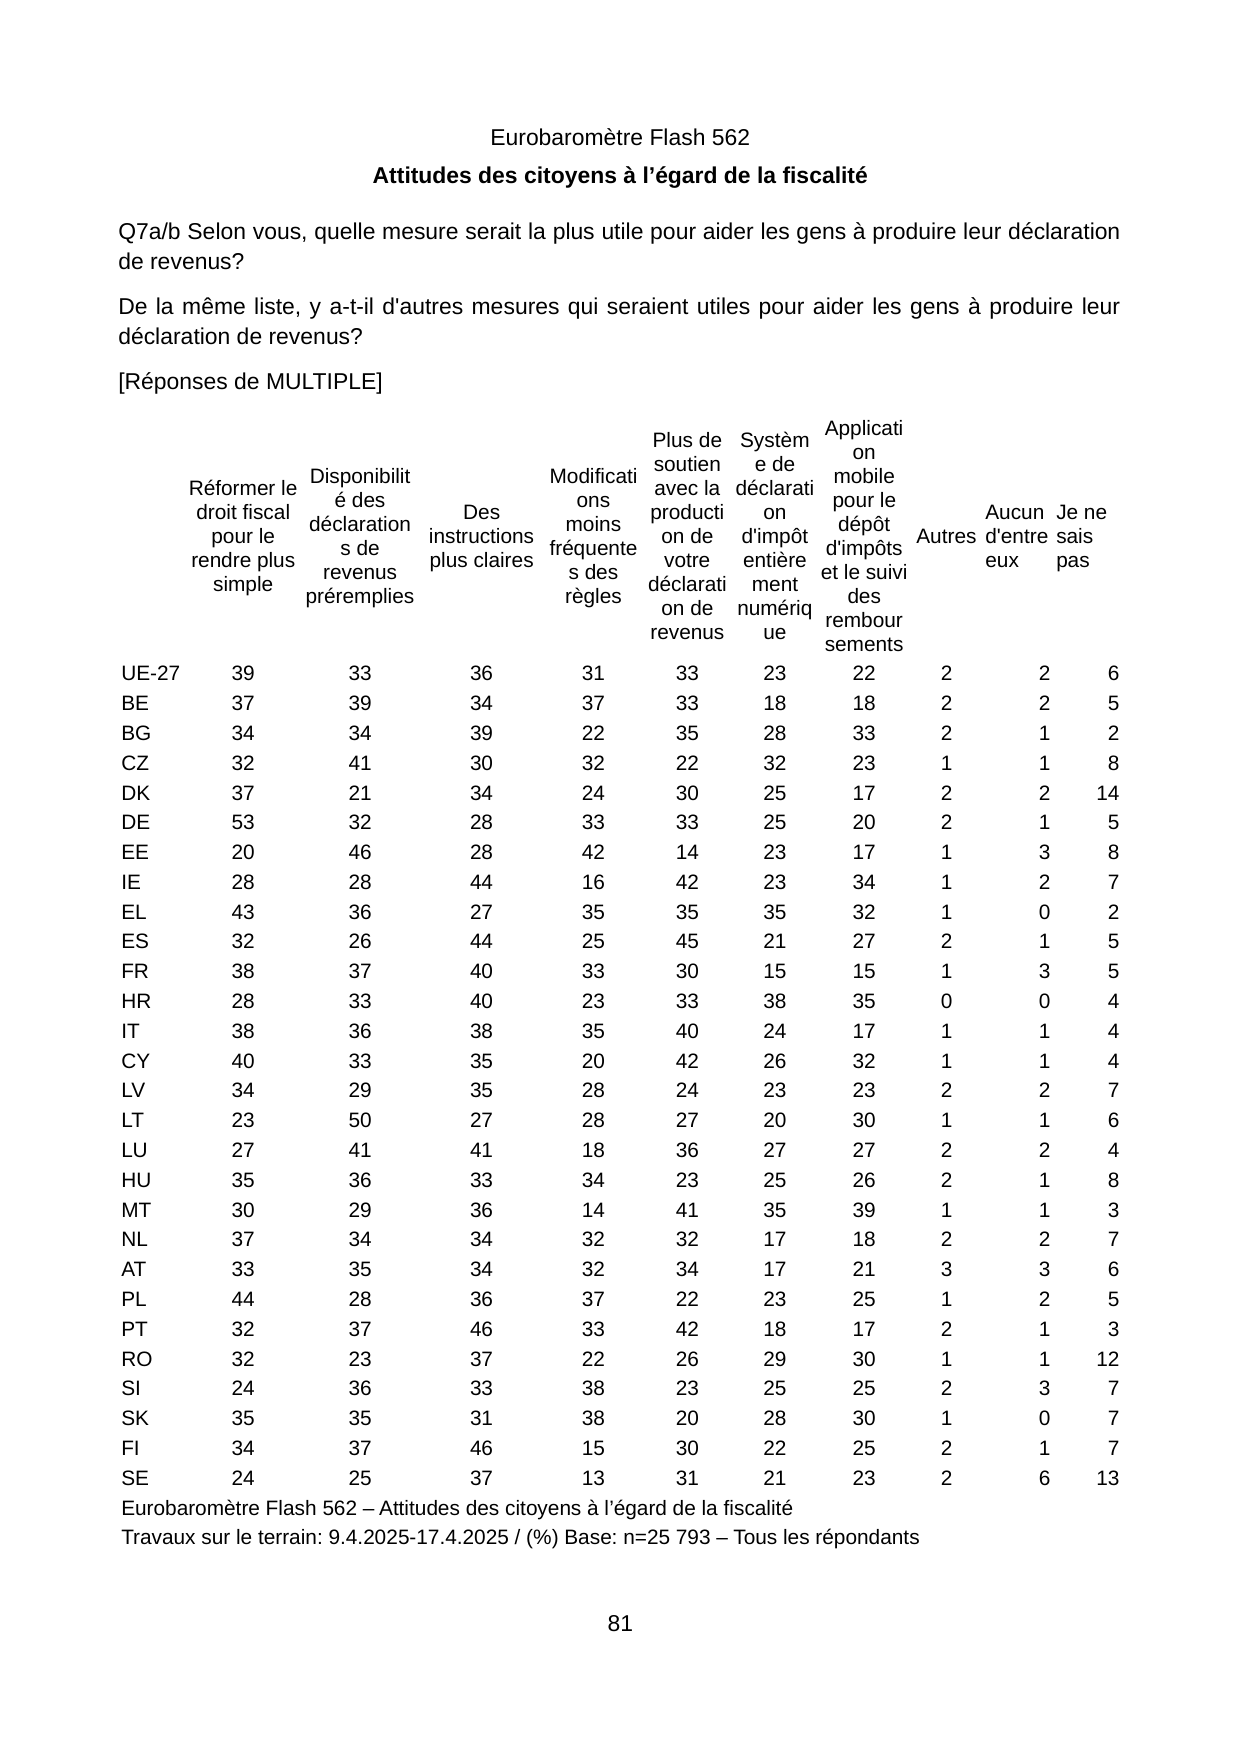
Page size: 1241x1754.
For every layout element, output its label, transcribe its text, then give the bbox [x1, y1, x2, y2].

table_cell 5 [1053, 688, 1122, 718]
table_cell 28 [419, 837, 544, 867]
table_cell 40 [419, 986, 544, 1016]
table_cell 37 [301, 1314, 419, 1343]
table_cell BG [118, 718, 185, 748]
table_cell 30 [643, 778, 732, 807]
table_cell 2 [910, 1463, 982, 1492]
table_cell 6 [982, 1463, 1053, 1492]
table_cell 40 [185, 1046, 301, 1075]
table_cell 4 [1053, 1016, 1122, 1046]
table_cell 35 [185, 1403, 301, 1433]
table_cell 38 [732, 986, 818, 1016]
table_cell 23 [643, 1373, 732, 1403]
table_cell 7 [1053, 867, 1122, 897]
table_cell 25 [544, 926, 642, 956]
table_cell 32 [185, 1314, 301, 1343]
table_cell 17 [732, 1224, 818, 1254]
table_cell 0 [910, 986, 982, 1016]
table_cell DK [118, 778, 185, 807]
table_cell 3 [982, 1373, 1053, 1403]
table_header Des instructions plus claires [419, 413, 544, 658]
table_cell 2 [910, 926, 982, 956]
table_cell 22 [544, 718, 642, 748]
table_cell 41 [643, 1195, 732, 1224]
table_cell 42 [643, 1046, 732, 1075]
table_cell 0 [982, 986, 1053, 1016]
table_header [118, 413, 185, 658]
table_cell 1 [982, 807, 1053, 837]
table_cell 28 [732, 1403, 818, 1433]
table_cell 34 [185, 1075, 301, 1105]
table_cell ES [118, 926, 185, 956]
table_cell 44 [419, 867, 544, 897]
table_cell 27 [419, 1105, 544, 1135]
table_cell 23 [818, 1463, 910, 1492]
table_cell 2 [982, 1284, 1053, 1314]
table_cell 33 [643, 658, 732, 688]
table_cell 2 [910, 1165, 982, 1194]
table_cell 35 [643, 718, 732, 748]
table_cell 25 [818, 1433, 910, 1463]
table_cell 36 [419, 1284, 544, 1314]
table_cell 14 [544, 1195, 642, 1224]
table_cell EE [118, 837, 185, 867]
table_header Système de déclaration d'impôt entièrement numérique [732, 413, 818, 658]
table_cell 41 [301, 748, 419, 777]
table_cell 32 [818, 897, 910, 926]
table_cell 38 [544, 1373, 642, 1403]
table_cell 32 [732, 748, 818, 777]
table_cell 25 [732, 1373, 818, 1403]
table_cell 2 [910, 807, 982, 837]
table_cell 32 [301, 807, 419, 837]
table_cell 33 [818, 718, 910, 748]
table_cell 35 [185, 1165, 301, 1194]
table_cell HR [118, 986, 185, 1016]
table_header Aucun d'entre eux [982, 413, 1053, 658]
table_cell 46 [301, 837, 419, 867]
table_cell 40 [643, 1016, 732, 1046]
table_cell 35 [419, 1075, 544, 1105]
table_cell 25 [818, 1373, 910, 1403]
table_cell 4 [1053, 986, 1122, 1016]
table_cell 22 [818, 658, 910, 688]
table_cell 28 [544, 1105, 642, 1135]
table_cell 2 [910, 1075, 982, 1105]
table_cell 44 [185, 1284, 301, 1314]
table_cell 27 [818, 1135, 910, 1165]
table_cell 1 [910, 897, 982, 926]
table_cell 18 [732, 1314, 818, 1343]
table_cell 34 [818, 867, 910, 897]
table_cell 29 [732, 1344, 818, 1373]
table_cell 7 [1053, 1075, 1122, 1105]
table_cell 17 [818, 778, 910, 807]
table_cell 23 [732, 837, 818, 867]
table_cell FI [118, 1433, 185, 1463]
table_cell 36 [301, 1373, 419, 1403]
table_cell 32 [643, 1224, 732, 1254]
table_cell 5 [1053, 926, 1122, 956]
table_cell 21 [732, 1463, 818, 1492]
table_cell 23 [185, 1105, 301, 1135]
table_cell AT [118, 1254, 185, 1284]
table_cell 33 [643, 807, 732, 837]
table_cell RO [118, 1344, 185, 1373]
table_cell 6 [1053, 1105, 1122, 1135]
table_cell 45 [643, 926, 732, 956]
table_cell 34 [185, 718, 301, 748]
table_cell 38 [185, 1016, 301, 1046]
text Q7a/b Selon vous, quelle mesure serait la plus utile pour aider les gens à produire leur déclaration de revenus? [118, 218, 1122, 275]
table_cell 21 [732, 926, 818, 956]
table_cell 14 [643, 837, 732, 867]
table_cell 2 [910, 1224, 982, 1254]
table_cell 37 [419, 1344, 544, 1373]
table_cell 26 [301, 926, 419, 956]
table_cell 1 [982, 1344, 1053, 1373]
table_cell LT [118, 1105, 185, 1135]
table_cell 8 [1053, 748, 1122, 777]
table_cell 32 [544, 1224, 642, 1254]
table_cell 4 [1053, 1135, 1122, 1165]
table_cell 1 [982, 1433, 1053, 1463]
table_cell 27 [732, 1135, 818, 1165]
table_cell 15 [732, 956, 818, 986]
table_cell 30 [419, 748, 544, 777]
table_cell 1 [982, 718, 1053, 748]
table_cell 30 [818, 1344, 910, 1373]
text De la même liste, y a-t-il d'autres mesures qui seraient utiles pour aider les gens à produire leur déclaration de revenus? [118, 293, 1122, 350]
table_cell 42 [544, 837, 642, 867]
table_cell 1 [982, 926, 1053, 956]
table_header Modifications moins fréquentes des règles [544, 413, 642, 658]
table_cell 1 [982, 1016, 1053, 1046]
table_cell 33 [544, 1314, 642, 1343]
table_cell 2 [910, 1433, 982, 1463]
table_cell 21 [301, 778, 419, 807]
table_cell 40 [419, 956, 544, 986]
table_cell 20 [732, 1105, 818, 1135]
table_cell 33 [544, 807, 642, 837]
table_cell 2 [910, 778, 982, 807]
table_cell 23 [732, 658, 818, 688]
table_cell 42 [643, 1314, 732, 1343]
table_cell 33 [643, 986, 732, 1016]
table_header Je ne sais pas [1053, 413, 1122, 658]
table_cell 17 [818, 1016, 910, 1046]
table_cell 33 [419, 1165, 544, 1194]
table_cell 7 [1053, 1403, 1122, 1433]
table_cell 32 [544, 1254, 642, 1284]
table_cell 23 [732, 867, 818, 897]
table_cell LV [118, 1075, 185, 1105]
table_cell 2 [910, 1373, 982, 1403]
table_cell 17 [818, 837, 910, 867]
table_cell 34 [185, 1433, 301, 1463]
table_cell 2 [982, 688, 1053, 718]
table_cell 5 [1053, 1284, 1122, 1314]
table_cell 36 [643, 1135, 732, 1165]
table_cell 39 [419, 718, 544, 748]
table_cell 36 [419, 658, 544, 688]
table_cell 23 [732, 1075, 818, 1105]
table_cell 34 [301, 1224, 419, 1254]
table_cell 1 [910, 1195, 982, 1224]
table_cell 7 [1053, 1433, 1122, 1463]
table_cell 38 [544, 1403, 642, 1433]
table_cell 34 [419, 1254, 544, 1284]
table_cell 27 [818, 926, 910, 956]
table_cell 28 [732, 718, 818, 748]
table_cell 36 [419, 1195, 544, 1224]
table_cell 33 [301, 986, 419, 1016]
table_cell 2 [982, 1135, 1053, 1165]
table_cell 1 [910, 837, 982, 867]
table_cell 35 [419, 1046, 544, 1075]
table_cell 28 [301, 1284, 419, 1314]
table_header Autres [910, 413, 982, 658]
table_cell 18 [732, 688, 818, 718]
table_cell MT [118, 1195, 185, 1224]
table_cell 31 [544, 658, 642, 688]
table_cell 3 [982, 837, 1053, 867]
table_cell 17 [818, 1314, 910, 1343]
table_cell 18 [818, 688, 910, 718]
table_cell NL [118, 1224, 185, 1254]
table_cell 2 [910, 1314, 982, 1343]
table_cell 7 [1053, 1224, 1122, 1254]
table_cell 1 [910, 748, 982, 777]
table_cell 2 [982, 778, 1053, 807]
table_cell 39 [818, 1195, 910, 1224]
table_cell 1 [982, 1195, 1053, 1224]
table_cell 22 [643, 1284, 732, 1314]
table_cell 50 [301, 1105, 419, 1135]
table_cell Travaux sur le terrain: 9.4.2025-17.4.2025 / (%) Base: n=25 793 – Tous les répondants [118, 1522, 1122, 1552]
table_cell 32 [185, 1344, 301, 1373]
table_cell 33 [185, 1254, 301, 1284]
table_cell 13 [1053, 1463, 1122, 1492]
table_cell 44 [419, 926, 544, 956]
table_cell 26 [643, 1344, 732, 1373]
table_cell FR [118, 956, 185, 986]
table_cell 3 [982, 1254, 1053, 1284]
table_cell 42 [643, 867, 732, 897]
table_cell 29 [301, 1195, 419, 1224]
table_cell 12 [1053, 1344, 1122, 1373]
table_cell 35 [643, 897, 732, 926]
table_cell 33 [419, 1373, 544, 1403]
table_cell 25 [818, 1284, 910, 1314]
table_cell 35 [544, 1016, 642, 1046]
table_cell 1 [910, 1105, 982, 1135]
table_header Réformer le droit fiscal pour le rendre plus simple [185, 413, 301, 658]
table_cell HU [118, 1165, 185, 1194]
table_cell 35 [544, 897, 642, 926]
table_cell 2 [1053, 897, 1122, 926]
table_cell 4 [1053, 1046, 1122, 1075]
table_cell 1 [910, 1403, 982, 1433]
table_cell 24 [544, 778, 642, 807]
table_cell 0 [982, 1403, 1053, 1433]
table_cell EL [118, 897, 185, 926]
table_cell 21 [818, 1254, 910, 1284]
table_cell 1 [982, 1046, 1053, 1075]
table_cell 27 [643, 1105, 732, 1135]
table_cell 23 [818, 748, 910, 777]
table_cell 28 [185, 867, 301, 897]
table_cell 6 [1053, 658, 1122, 688]
table_cell 2 [982, 1224, 1053, 1254]
table_cell 35 [732, 1195, 818, 1224]
table_cell 20 [818, 807, 910, 837]
table_cell 32 [185, 748, 301, 777]
table_cell 31 [419, 1403, 544, 1433]
table_cell 53 [185, 807, 301, 837]
table_cell 34 [419, 778, 544, 807]
table_cell 3 [1053, 1195, 1122, 1224]
table_cell 35 [301, 1403, 419, 1433]
table_cell 34 [643, 1254, 732, 1284]
table_cell 15 [544, 1433, 642, 1463]
table_cell 15 [818, 956, 910, 986]
table_cell 38 [185, 956, 301, 986]
table_cell 13 [544, 1463, 642, 1492]
table_cell 2 [910, 688, 982, 718]
table_cell 41 [419, 1135, 544, 1165]
table_cell 1 [910, 867, 982, 897]
table_cell DE [118, 807, 185, 837]
table_cell 23 [818, 1075, 910, 1105]
table_cell 24 [185, 1463, 301, 1492]
table_cell 38 [419, 1016, 544, 1046]
table_cell 37 [185, 688, 301, 718]
table_cell 34 [544, 1165, 642, 1194]
table_cell 35 [732, 897, 818, 926]
table_header Plus de soutien avec la production de votre déclaration de revenus [643, 413, 732, 658]
table_cell 17 [732, 1254, 818, 1284]
table_cell 3 [910, 1254, 982, 1284]
table_cell 37 [185, 1224, 301, 1254]
table_cell 34 [419, 688, 544, 718]
table_cell 1 [910, 956, 982, 986]
table_cell 1 [982, 1314, 1053, 1343]
table_cell 41 [301, 1135, 419, 1165]
table_cell 27 [419, 897, 544, 926]
table_cell 5 [1053, 956, 1122, 986]
table_cell 30 [818, 1403, 910, 1433]
table_cell 20 [643, 1403, 732, 1433]
table_cell 46 [419, 1314, 544, 1343]
table_cell 31 [643, 1463, 732, 1492]
table_cell CY [118, 1046, 185, 1075]
table_cell 25 [732, 1165, 818, 1194]
table_cell 7 [1053, 1373, 1122, 1403]
table_cell 22 [732, 1433, 818, 1463]
table_cell 23 [301, 1344, 419, 1373]
table_cell 34 [419, 1224, 544, 1254]
table_cell 28 [419, 807, 544, 837]
table_cell 2 [982, 1075, 1053, 1105]
table_cell 33 [544, 956, 642, 986]
text [Réponses de MULTIPLE] [118, 368, 1122, 394]
table_cell 37 [301, 1433, 419, 1463]
table_cell 30 [643, 956, 732, 986]
table_cell 1 [910, 1046, 982, 1075]
table_cell PL [118, 1284, 185, 1314]
table_cell BE [118, 688, 185, 718]
table_cell 2 [910, 718, 982, 748]
table_header Disponibilité des déclarations de revenus préremplies [301, 413, 419, 658]
table_cell 28 [544, 1075, 642, 1105]
table_cell 35 [818, 986, 910, 1016]
table_cell 2 [910, 1135, 982, 1165]
table_cell IE [118, 867, 185, 897]
table_cell 1 [982, 748, 1053, 777]
table_cell 23 [732, 1284, 818, 1314]
table_cell 20 [185, 837, 301, 867]
table_cell 32 [185, 926, 301, 956]
table_cell 20 [544, 1046, 642, 1075]
table_cell 2 [1053, 718, 1122, 748]
table_cell 6 [1053, 1254, 1122, 1284]
table_cell 28 [185, 986, 301, 1016]
table_cell 25 [732, 778, 818, 807]
table_cell 18 [818, 1224, 910, 1254]
table_cell 28 [301, 867, 419, 897]
table_cell 33 [301, 1046, 419, 1075]
table_cell SE [118, 1463, 185, 1492]
table_cell 3 [982, 956, 1053, 986]
table_cell 23 [544, 986, 642, 1016]
table_cell 22 [643, 748, 732, 777]
table_cell 26 [732, 1046, 818, 1075]
table_cell 37 [544, 688, 642, 718]
table_cell 1 [910, 1344, 982, 1373]
table_cell 37 [419, 1463, 544, 1492]
table_cell 14 [1053, 778, 1122, 807]
table_cell 32 [544, 748, 642, 777]
table_cell 0 [982, 897, 1053, 926]
table_cell LU [118, 1135, 185, 1165]
table_cell 25 [732, 807, 818, 837]
table_cell 34 [301, 718, 419, 748]
table_cell 35 [301, 1254, 419, 1284]
table_cell 43 [185, 897, 301, 926]
table_cell 2 [910, 658, 982, 688]
table_cell 30 [185, 1195, 301, 1224]
table_cell 32 [818, 1046, 910, 1075]
table_cell 24 [185, 1373, 301, 1403]
table_cell 37 [185, 778, 301, 807]
table_cell 3 [1053, 1314, 1122, 1343]
table_cell SI [118, 1373, 185, 1403]
table_cell 39 [301, 688, 419, 718]
table_cell 30 [643, 1433, 732, 1463]
table_cell 8 [1053, 1165, 1122, 1194]
table_cell 33 [301, 658, 419, 688]
table_cell UE-27 [118, 658, 185, 688]
table_cell 39 [185, 658, 301, 688]
table_cell 36 [301, 1165, 419, 1194]
table_header Application mobile pour le dépôt d'impôts et le suivi des remboursements [818, 413, 910, 658]
table_cell CZ [118, 748, 185, 777]
table_cell 5 [1053, 807, 1122, 837]
table_cell 24 [643, 1075, 732, 1105]
table_cell 16 [544, 867, 642, 897]
table_cell 2 [982, 867, 1053, 897]
table_cell 37 [544, 1284, 642, 1314]
table_cell 29 [301, 1075, 419, 1105]
table_cell 33 [643, 688, 732, 718]
table_cell 1 [910, 1284, 982, 1314]
table_cell 37 [301, 956, 419, 986]
table_cell 25 [301, 1463, 419, 1492]
table_cell 27 [185, 1135, 301, 1165]
table_cell 1 [982, 1105, 1053, 1135]
table_cell PT [118, 1314, 185, 1343]
table_cell 46 [419, 1433, 544, 1463]
table_cell 26 [818, 1165, 910, 1194]
table_cell 36 [301, 1016, 419, 1046]
table_cell 24 [732, 1016, 818, 1046]
table_cell 2 [982, 658, 1053, 688]
table_cell 18 [544, 1135, 642, 1165]
table_cell Eurobaromètre Flash 562 – Attitudes des citoyens à l’égard de la fiscalité [118, 1493, 1122, 1522]
table_cell 36 [301, 897, 419, 926]
table_cell 22 [544, 1344, 642, 1373]
table_cell 8 [1053, 837, 1122, 867]
table_cell 30 [818, 1105, 910, 1135]
table_cell IT [118, 1016, 185, 1046]
table_cell SK [118, 1403, 185, 1433]
table_cell 1 [910, 1016, 982, 1046]
table_cell 1 [982, 1165, 1053, 1194]
table_cell 23 [643, 1165, 732, 1194]
